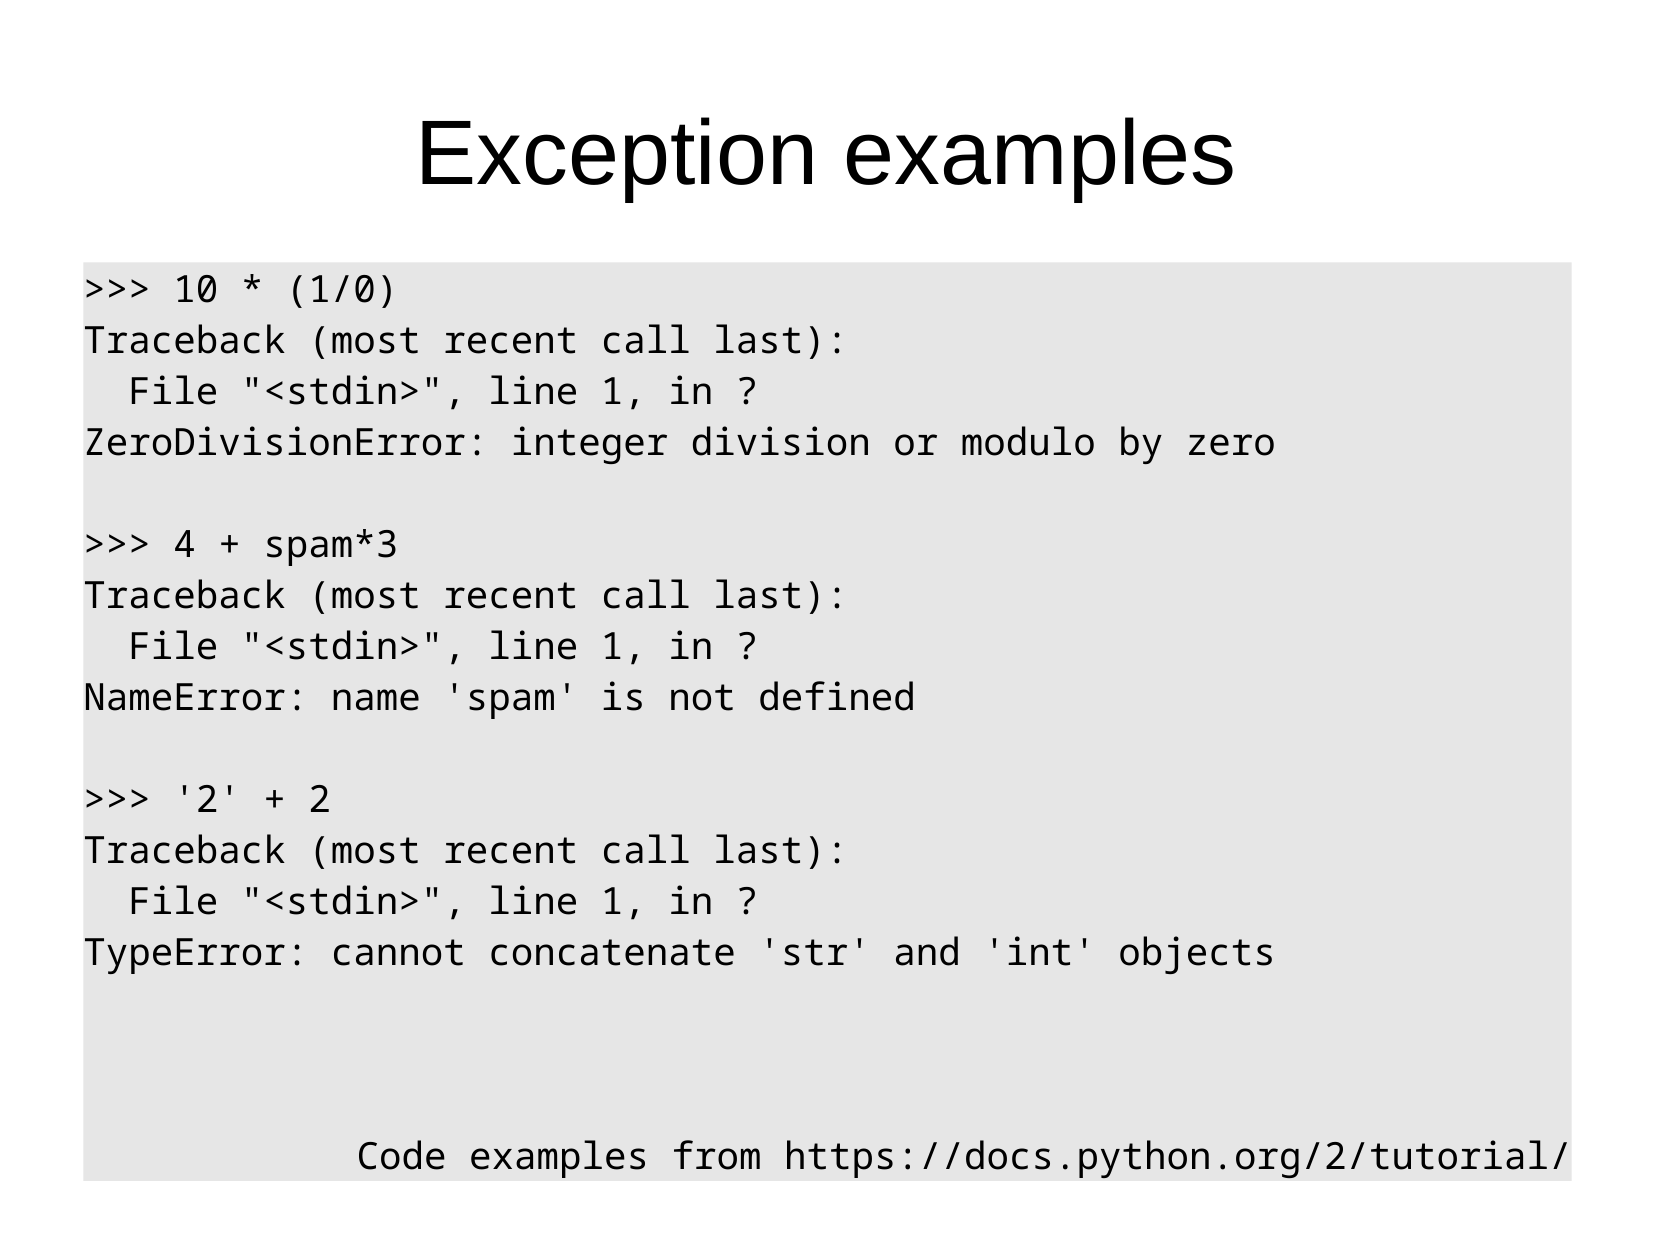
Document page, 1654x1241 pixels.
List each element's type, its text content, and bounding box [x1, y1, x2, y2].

text_box >>> 10 * (1/0) Traceback (most recent call last): File "<stdin>", line 1, in ? ZeroDivisionError: integer division or modulo by zero >>> 4 + spam*3 Traceback (most recent call last): File "<stdin>", line 1, in ? NameError: name 'spam' is not defined >>> '2' + 2 Traceback (most recent call last): File "<stdin>", line 1, in ? TypeError: cannot concatenate 'str' and 'int' objects Code examples from https://docs.python.org/2/tutorial/ [83, 299, 1572, 1144]
title Exception examples [82, 49, 1571, 257]
